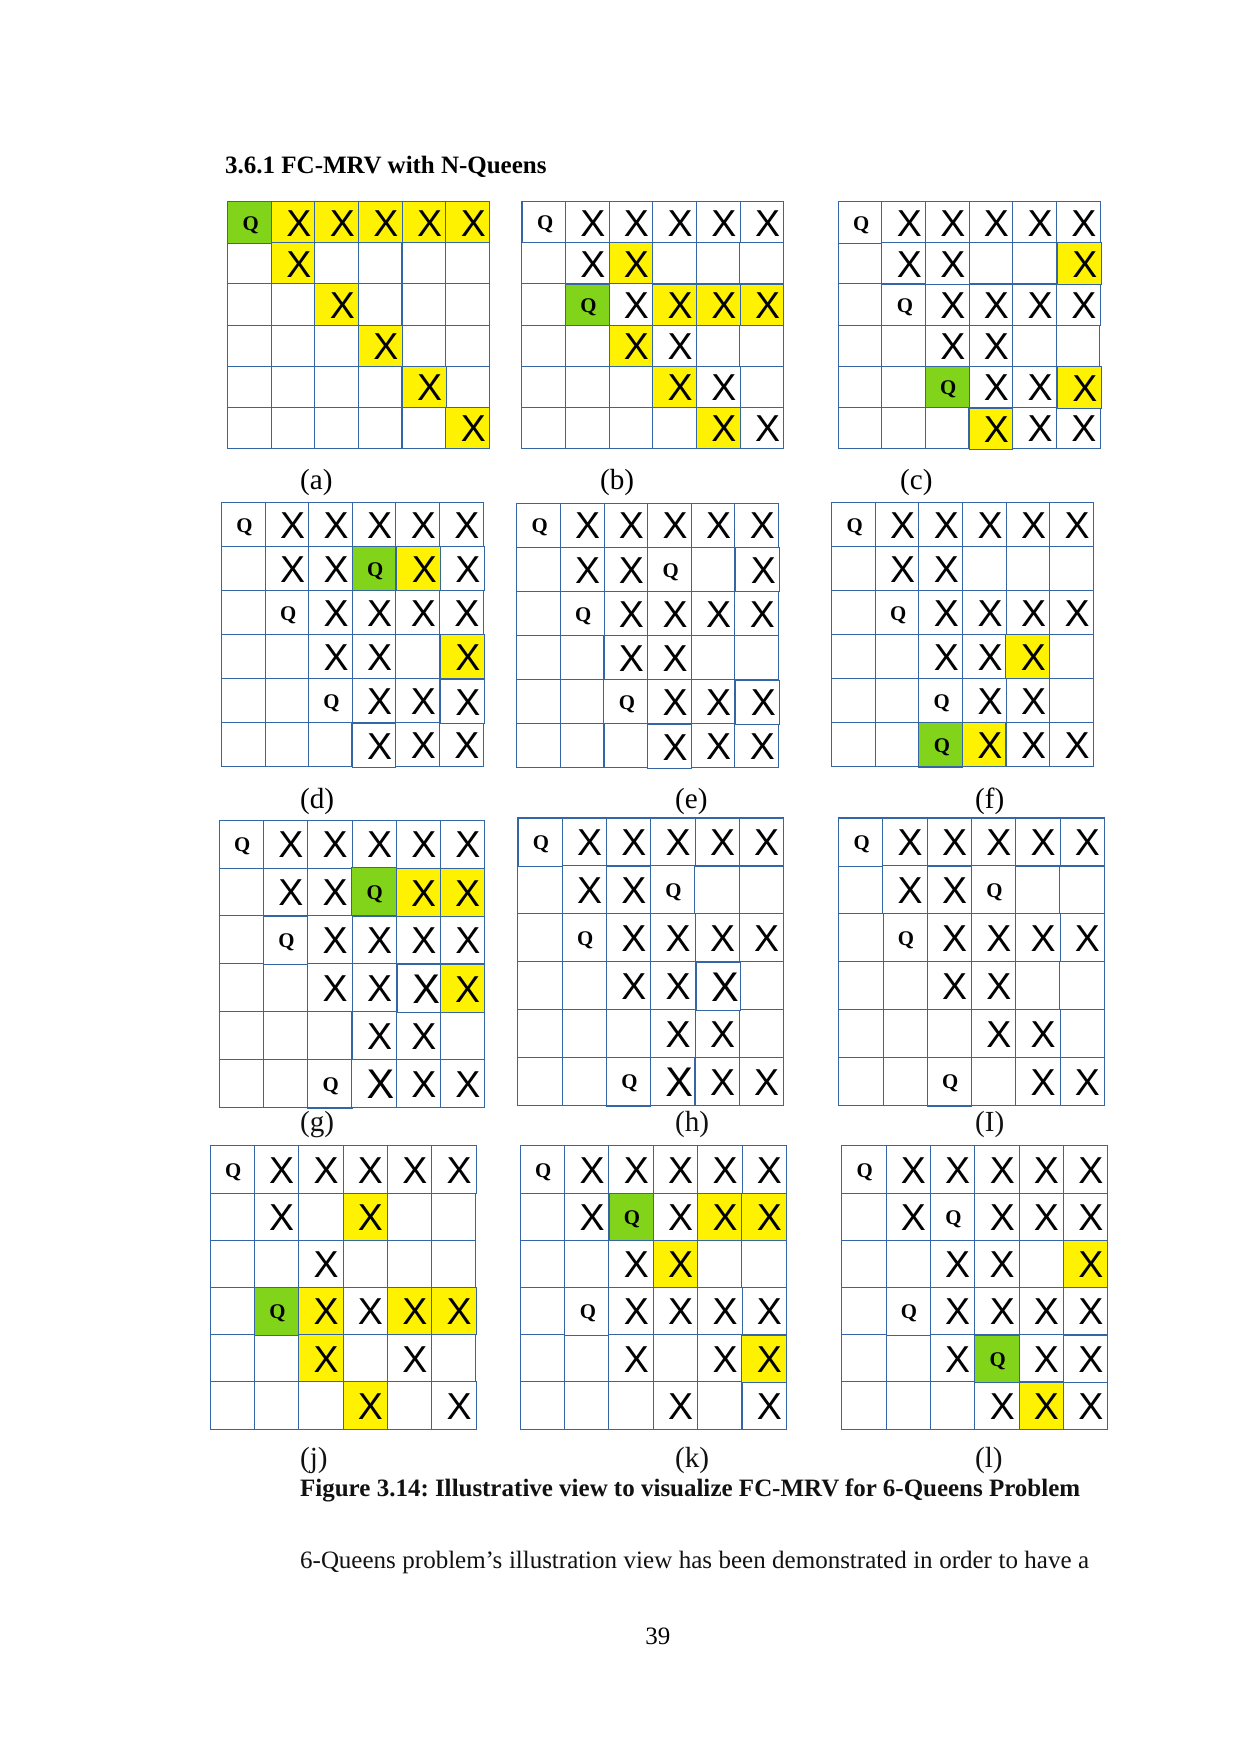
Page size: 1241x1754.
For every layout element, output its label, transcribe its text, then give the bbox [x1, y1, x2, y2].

title (d) (e) (f) [225, 781, 1090, 815]
text (g) (h) (I) [225, 1104, 1090, 1138]
text (j) (k) (l) [225, 1440, 1090, 1473]
title (a) (b) (c) [225, 462, 1090, 496]
title 3.6.1 FC-MRV with N-Queens [225, 150, 1090, 179]
text Figure 3.14: Illustrative view to visualize FC-MRV for 6-Queens Problem [225, 1473, 1090, 1502]
text 6-Queens problem’s illustration view has been demonstrated in order to have a [225, 1545, 1090, 1574]
